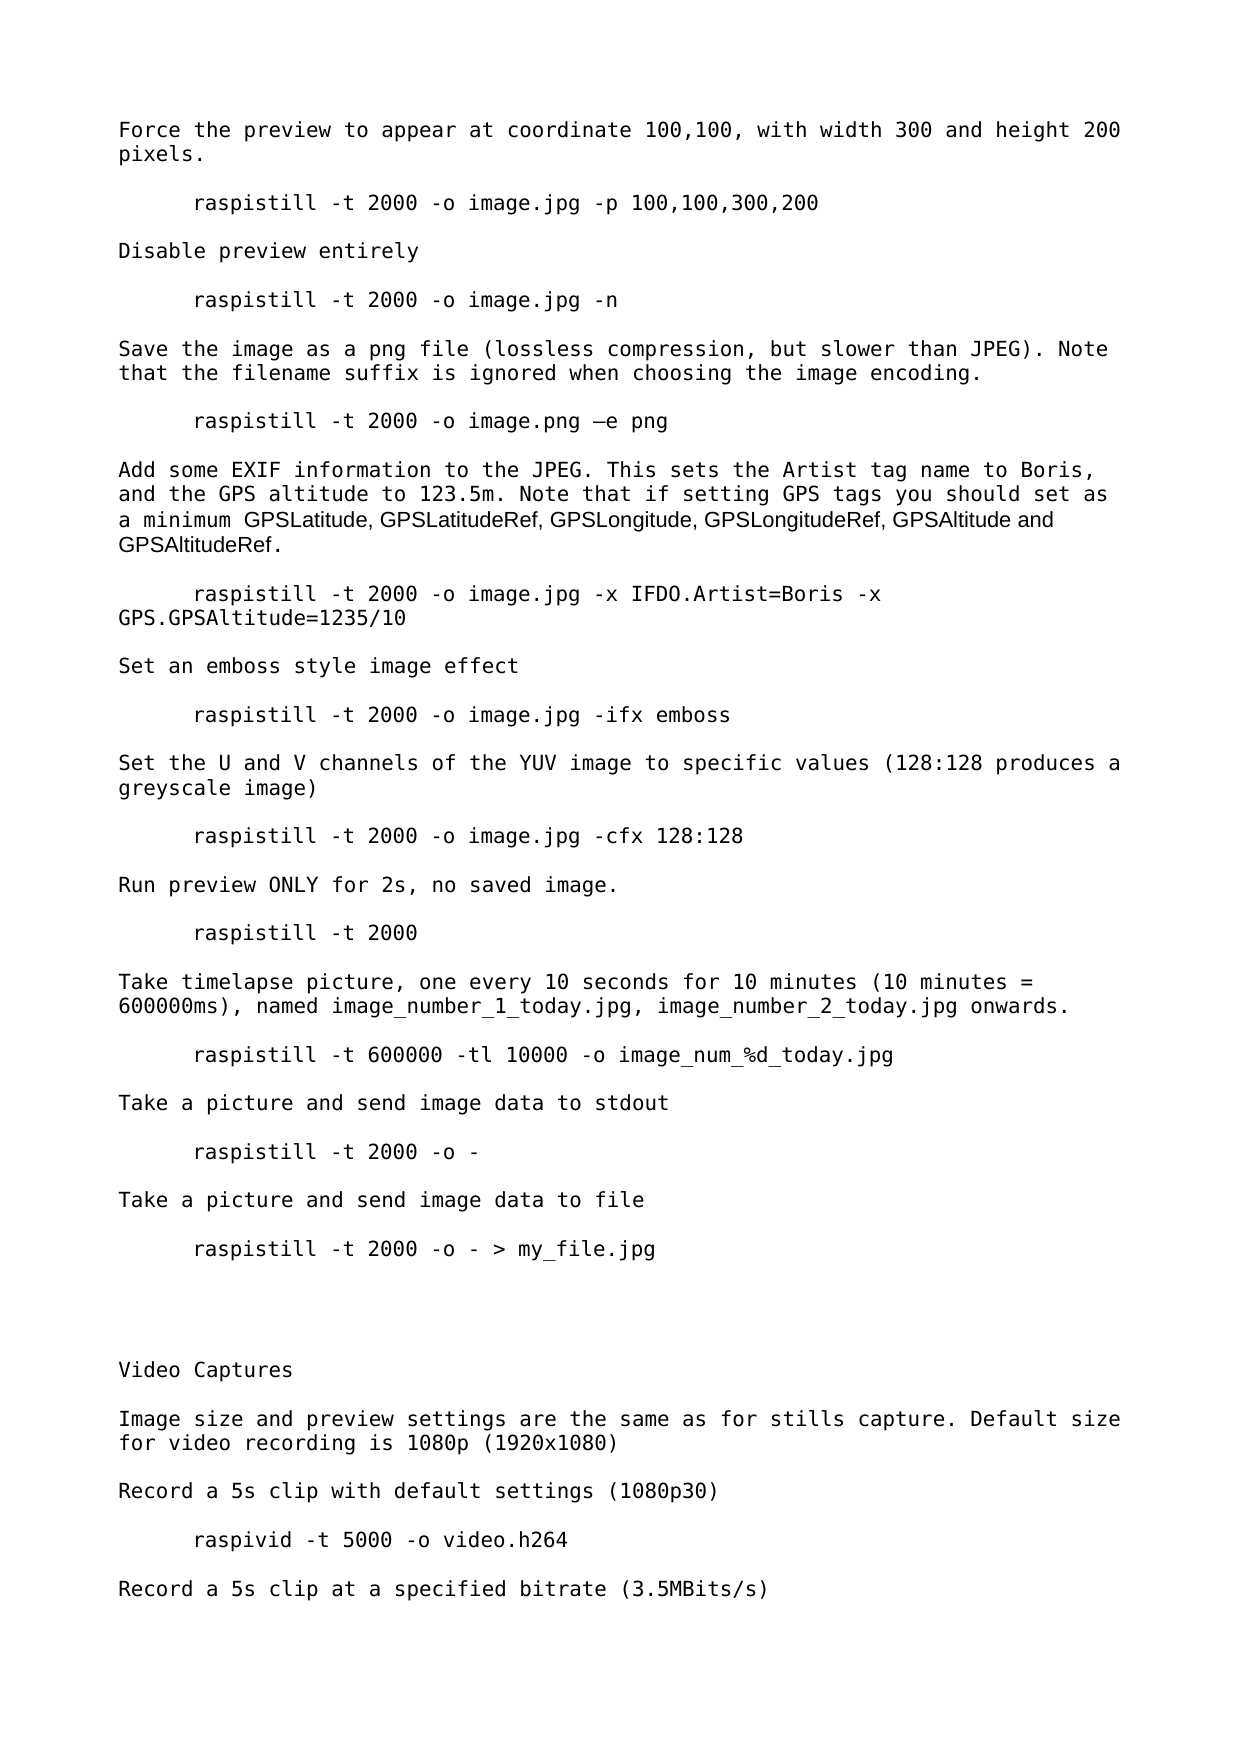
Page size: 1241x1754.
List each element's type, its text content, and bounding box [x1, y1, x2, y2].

text Set the U and V channels of the YUV image to specific values (128:128 produces a greyscale image) [118, 751, 1122, 800]
text Add some EXIF information to the JPEG. This sets the Artist tag name to Boris, and the GPS altitude to 123.5m. Note that if setting GPS tags you should set as a minimum GPSLatitude, GPSLatitudeRef, GPSLongitude, GPSLongitudeRef, GPSAltitude and GPSAltitudeRef. [118, 458, 1122, 557]
text Run preview ONLY for 2s, no saved image. [118, 873, 1122, 897]
text Save the image as a png file (lossless compression, but slower than JPEG). Note that the filename suffix is ignored when choosing the image encoding. [118, 337, 1122, 385]
text raspistill -t 600000 -tl 10000 -o image_num_%d_today.jpg [118, 1043, 1122, 1067]
text Video Captures [118, 1358, 1122, 1382]
text raspistill -t 2000 -o image.jpg -x IFDO.Artist=Boris -x GPS.GPSAltitude=1235/10 [118, 582, 1122, 630]
text raspistill -t 2000 [118, 921, 1122, 946]
text raspistill -t 2000 -o image.jpg -ifx emboss [118, 703, 1122, 727]
text Image size and preview settings are the same as for stills capture. Default size for video recording is 1080p (1920x1080) [118, 1407, 1122, 1455]
text raspistill -t 2000 -o image.jpg -p 100,100,300,200 [118, 191, 1122, 215]
text raspivid -t 5000 -o video.h264 [118, 1528, 1122, 1552]
text raspistill -t 2000 -o image.jpg -cfx 128:128 [118, 824, 1122, 848]
text raspistill -t 2000 -o - > my_file.jpg [118, 1237, 1122, 1261]
text Force the preview to appear at coordinate 100,100, with width 300 and height 200 pixels. [118, 118, 1122, 167]
text raspistill -t 2000 -o - [118, 1140, 1122, 1164]
text Take a picture and send image data to file [118, 1188, 1122, 1213]
text Take timelapse picture, one every 10 seconds for 10 minutes (10 minutes = 600000ms), named image_number_1_today.jpg, image_number_2_today.jpg onwards. [118, 970, 1122, 1018]
text Take a picture and send image data to stdout [118, 1091, 1122, 1116]
text Set an emboss style image effect [118, 654, 1122, 679]
text Disable preview entirely [118, 239, 1122, 264]
text Record a 5s clip at a specified bitrate (3.5MBits/s) [118, 1577, 1122, 1601]
text raspistill -t 2000 -o image.jpg -n [118, 288, 1122, 312]
text raspistill -t 2000 -o image.png –e png [118, 409, 1122, 434]
text Record a 5s clip with default settings (1080p30) [118, 1479, 1122, 1504]
